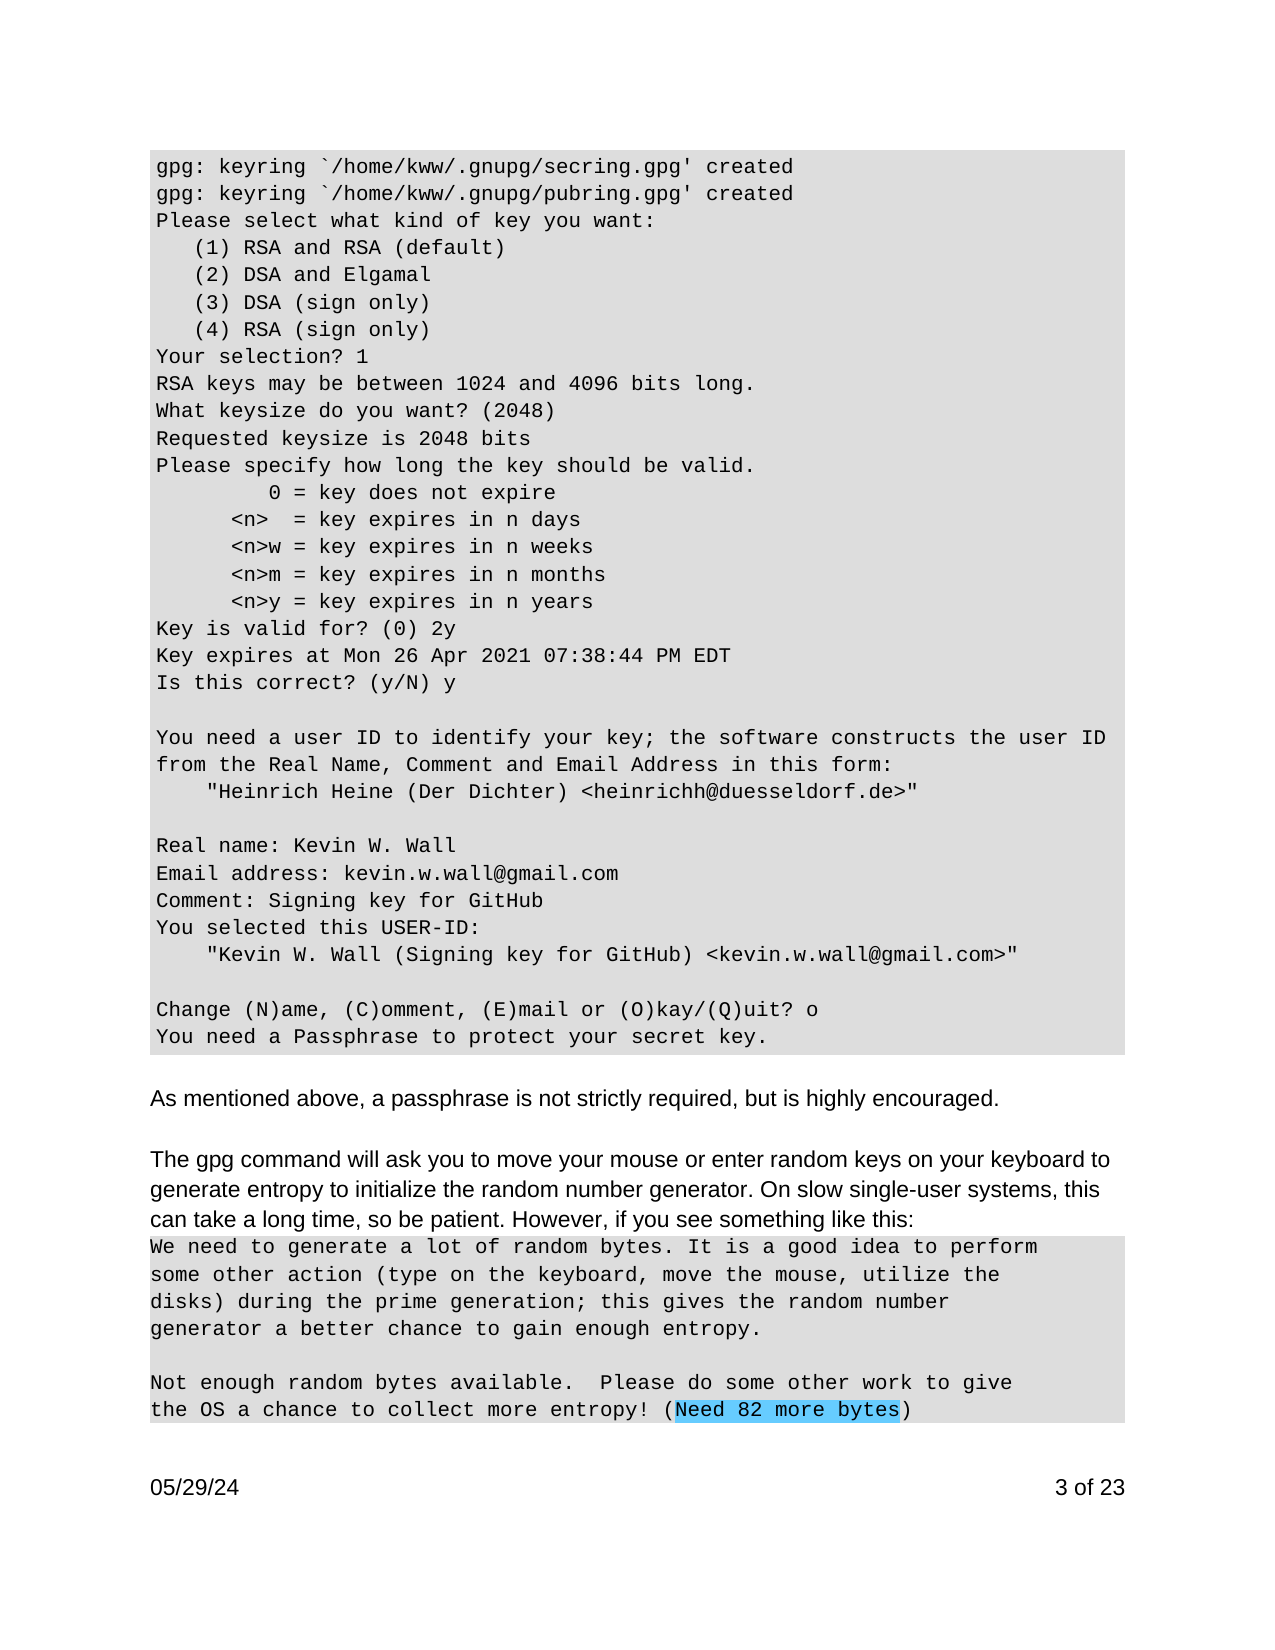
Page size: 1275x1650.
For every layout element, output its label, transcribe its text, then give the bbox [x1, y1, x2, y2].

table_header gpg: keyring `/home/kww/.gnupg/secring.gpg' created gpg: keyring `/home/kww/.gnupg/pubring.gpg' created Please select what kind of key you want: (1) RSA and RSA (default) (2) DSA and Elgamal (3) DSA (sign only) (4) RSA (sign only) Your selection? 1 RSA keys may be between 1024 and 4096 bits long. What keysize do you want? (2048) Requested keysize is 2048 bits Please specify how long the key should be valid. 0 = key does not expire <n> = key expires in n days <n>w = key expires in n weeks <n>m = key expires in n months <n>y = key expires in n years Key is valid for? (0) 2y Key expires at Mon 26 Apr 2021 07:38:44 PM EDT Is this correct? (y/N) y You need a user ID to identify your key; the software constructs the user ID from the Real Name, Comment and Email Address in this form: "Heinrich Heine (Der Dichter) <heinrichh@duesseldorf.de>" Real name: Kevin W. Wall Email address: kevin.w.wall@gmail.com Comment: Signing key for GitHub You selected this USER-ID: "Kevin W. Wall (Signing key for GitHub) <kevin.w.wall@gmail.com>" Change (N)ame, (C)omment, (E)mail or (O)kay/(Q)uit? o You need a Passphrase to protect your secret key. [150, 150, 1125, 1055]
text The gpg command will ask you to move your mouse or enter random keys on your keyboard to generate entropy to initialize the random number generator. On slow single-user systems, this can take a long time, so be patient. However, if you see something like this: [150, 1146, 1125, 1232]
table_header We need to generate a lot of random bytes. It is a good idea to perform some other action (type on the keyboard, move the mouse, utilize the disks) during the prime generation; this gives the random number generator a better chance to gain enough entropy. Not enough random bytes available. Please do some other work to give the OS a chance to collect more entropy! (Need 82 more bytes) [150, 1236, 1125, 1423]
text As mentioned above, a passphrase is not strictly required, but is highly encouraged. [150, 1085, 1125, 1112]
